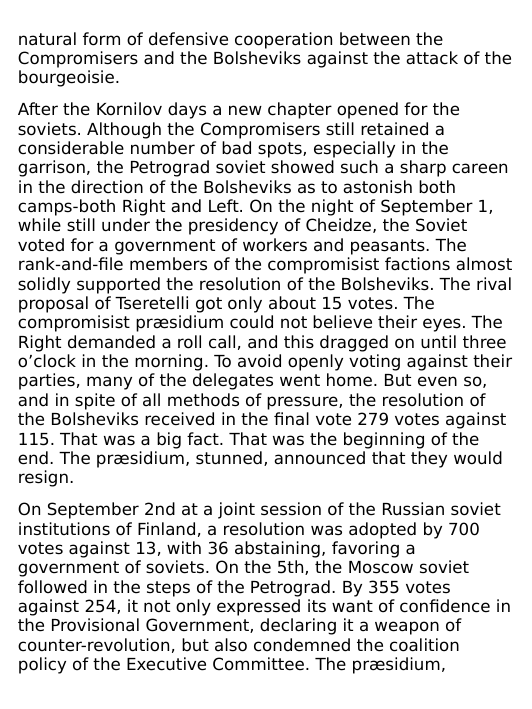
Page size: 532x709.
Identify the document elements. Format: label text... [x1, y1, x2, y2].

text After the Kornilov days a new chapter opened for the soviets. Although the Compromisers still retained a considerable number of bad spots, especially in the garrison, the Petrograd soviet showed such a sharp careen in the direction of the Bolsheviks as to astonish both camps-both Right and Left. On the night of September 1, while still under the presidency of Cheidze, the Soviet voted for a government of workers and peasants. The rank-and-file members of the compromisist factions almost solidly supported the resolution of the Bolsheviks. The rival proposal of Tseretelli got only about 15 votes. The compromisist præsidium could not believe their eyes. The Right demanded a roll call, and this dragged on until three o’clock in the morning. To avoid openly voting against their parties, many of the delegates went home. But even so, and in spite of all methods of pressure, the resolution of the Bolsheviks received in the final vote 279 votes against 115. That was a big fact. That was the beginning of the end. The præsidium, stunned, announced that they would resign. [18, 100, 514, 488]
text On September 2nd at a joint session of the Russian soviet institutions of Finland, a resolution was adopted by 700 votes against 13, with 36 abstaining, favoring a government of soviets. On the 5th, the Moscow soviet followed in the steps of the Petrograd. By 355 votes against 254, it not only expressed its want of confidence in the Provisional Government, declaring it a weapon of counter-revolution, but also condemned the coalition policy of the Executive Committee. The præsidium, [18, 500, 514, 674]
text natural form of defensive cooperation between the Compromisers and the Bolsheviks against the attack of the bourgeoisie. [18, 29, 514, 88]
